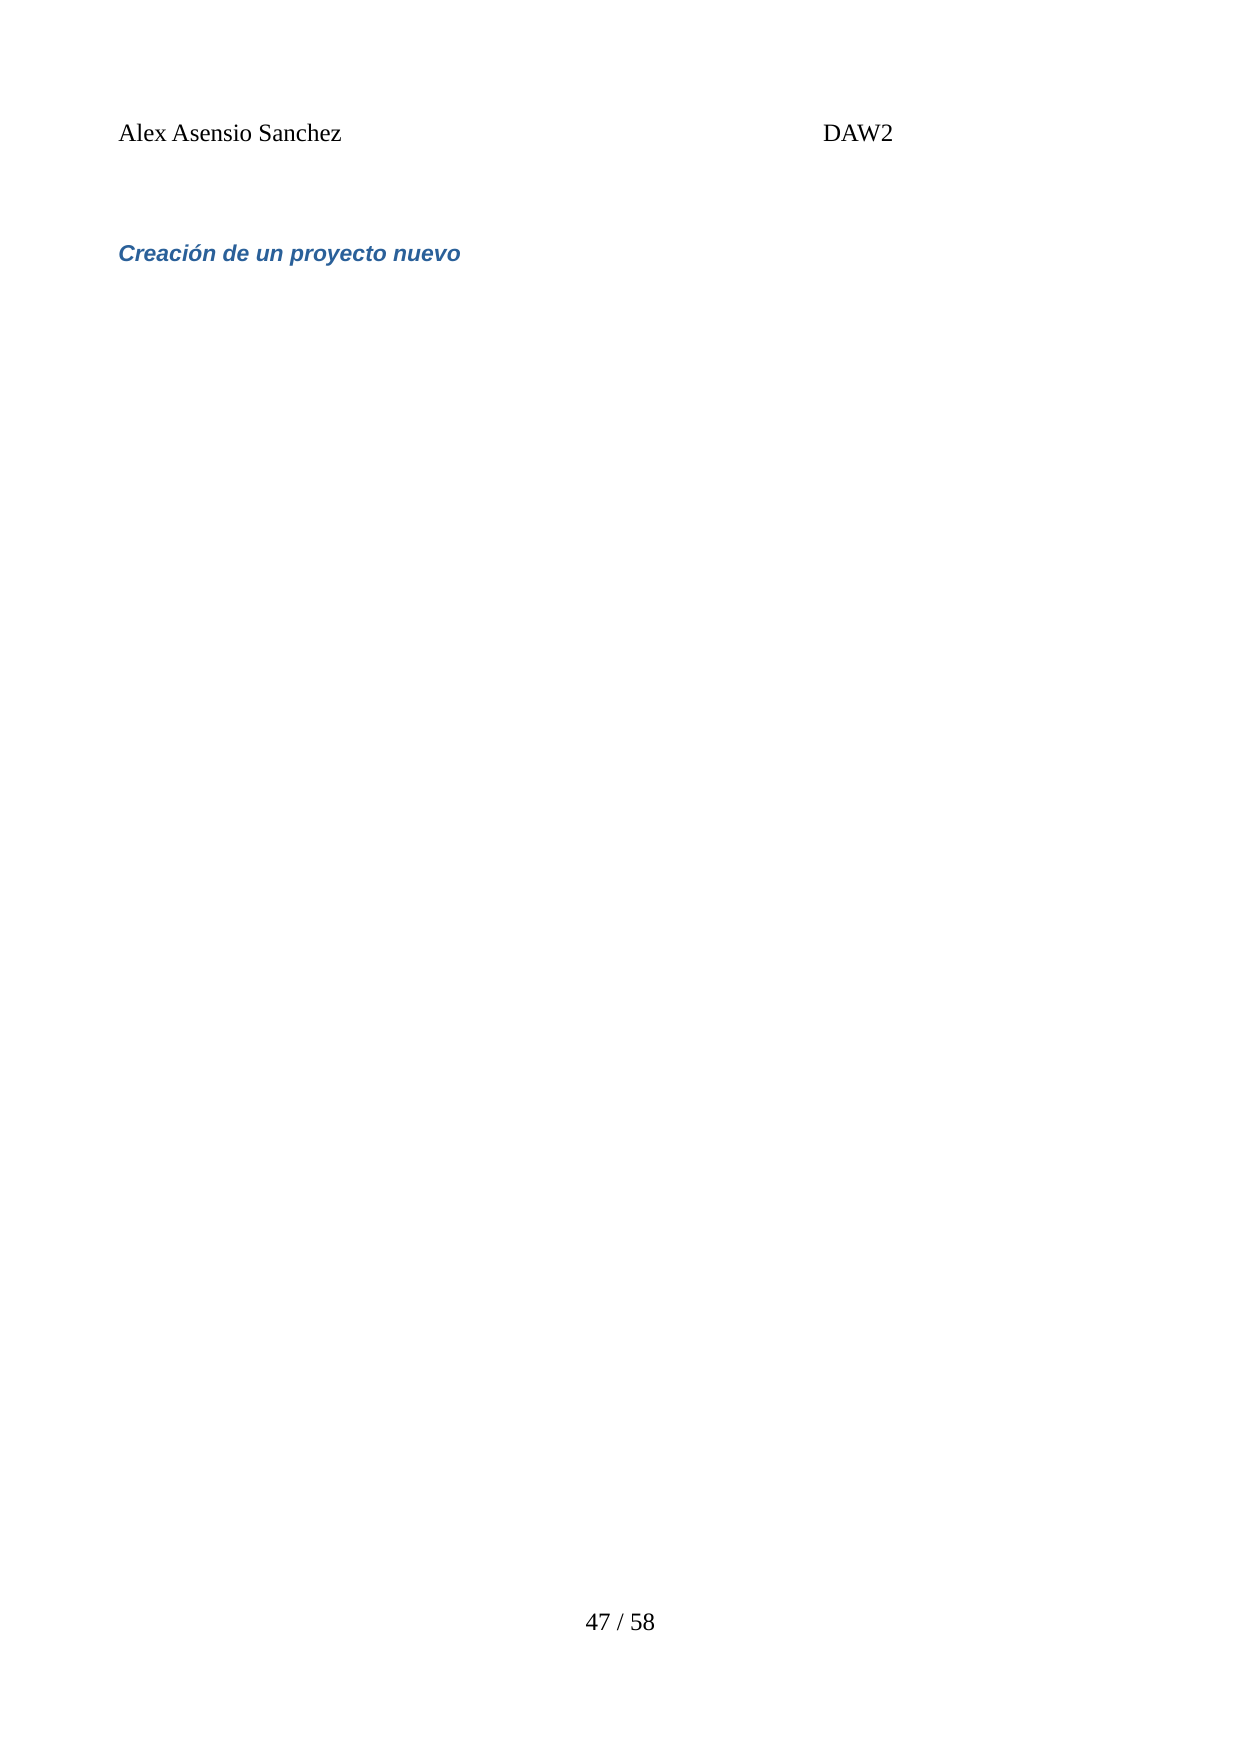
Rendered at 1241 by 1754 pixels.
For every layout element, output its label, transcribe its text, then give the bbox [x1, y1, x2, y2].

subtitle Creación de un proyecto nuevo [118, 240, 1122, 267]
